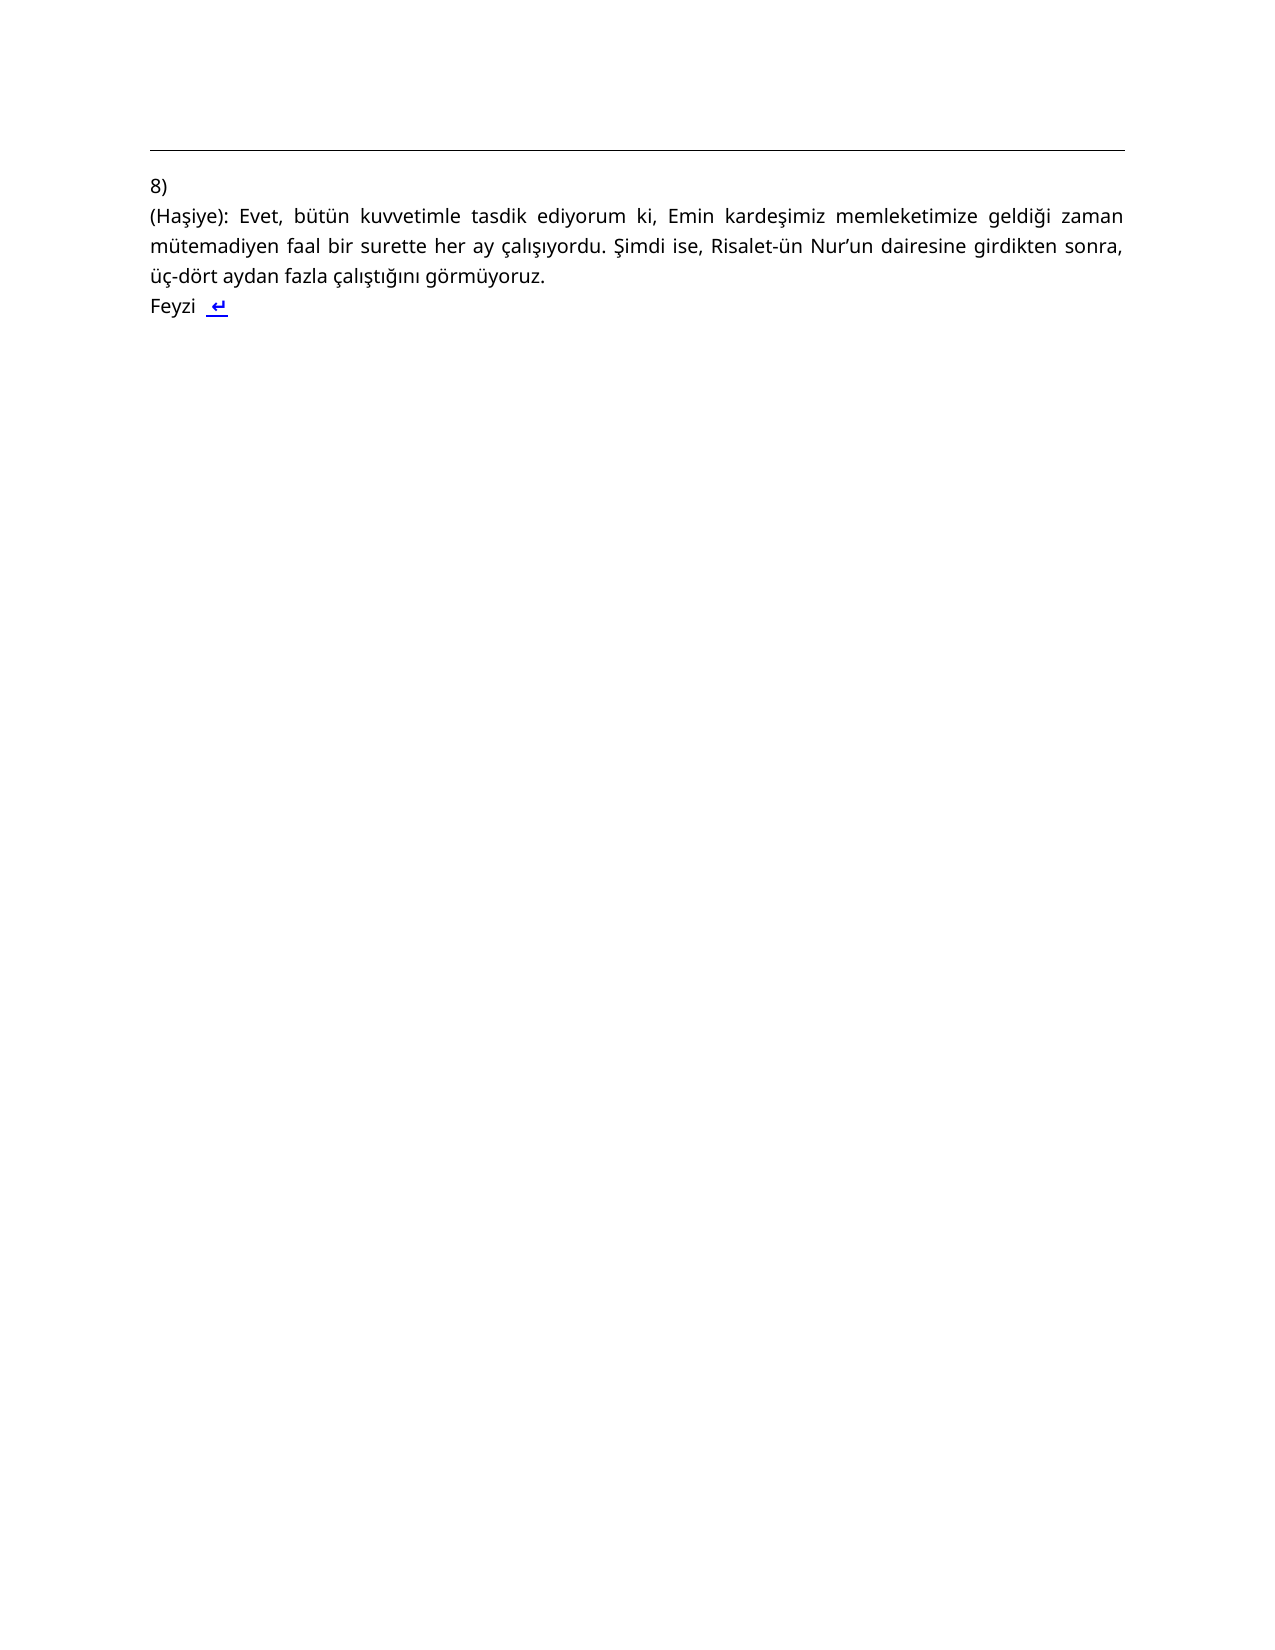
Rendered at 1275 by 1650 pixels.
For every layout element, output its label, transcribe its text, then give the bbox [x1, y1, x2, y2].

text Feyzi ↵ [150, 289, 1125, 319]
text (Haşiye): Evet, bütün kuvvetimle tasdik ediyorum ki, Emin kardeşimiz memleketimize geldiği zaman mütemadiyen faal bir surette her ay çalışıyordu. Şimdi ise, Risalet-ün Nur’un dairesine girdikten sonra, üç-dört aydan fazla çalıştığını görmüyoruz. [150, 199, 1125, 289]
text 8) [150, 151, 1125, 199]
